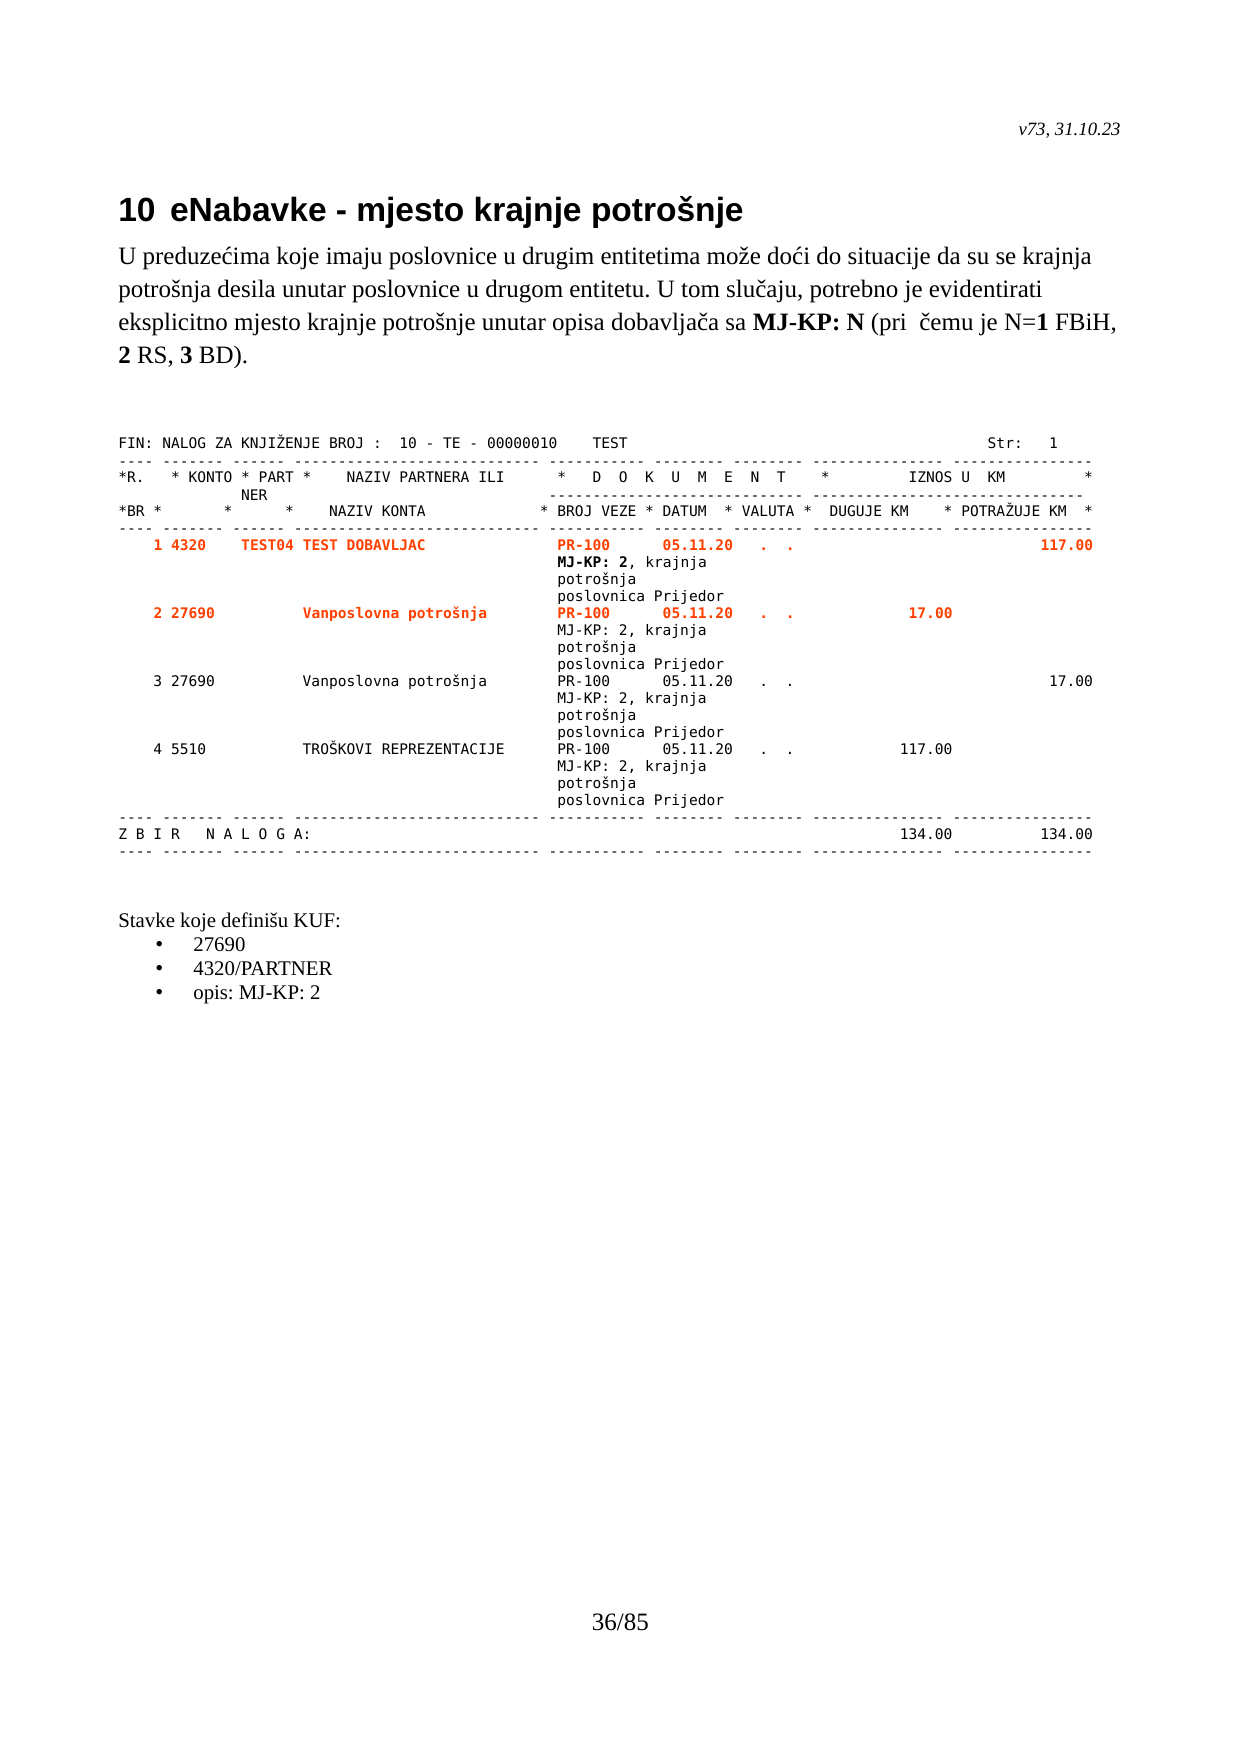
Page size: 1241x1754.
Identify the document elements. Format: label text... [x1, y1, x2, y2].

text potrošnja [118, 639, 1122, 656]
text ---- ------- ------ ---------------------------- ----------- -------- -------- --------------- ---------------- [118, 520, 1122, 537]
list 27690 [156, 932, 1122, 956]
text *BR * * * NAZIV KONTA * BROJ VEZE * DATUM * VALUTA * DUGUJE KM * POTRAŽUJE KM * [118, 503, 1122, 520]
text ---- ------- ------ ---------------------------- ----------- -------- -------- --------------- ---------------- [118, 809, 1122, 826]
text 2 27690 Vanposlovna potrošnja PR-100 05.11.20 . . 17.00 [118, 605, 1122, 622]
text NER ----------------------------- ------------------------------- [118, 486, 1122, 503]
text Stavke koje definišu KUF: [118, 907, 1122, 932]
text ---- ------- ------ ---------------------------- ----------- -------- -------- --------------- ---------------- [118, 452, 1122, 469]
list 4320/PARTNER [156, 956, 1122, 980]
text poslovnica Prijedor [118, 656, 1122, 673]
list opis: MJ-KP: 2 [156, 980, 1122, 1004]
text 3 27690 Vanposlovna potrošnja PR-100 05.11.20 . . 17.00 [118, 673, 1122, 690]
text *R. * KONTO * PART * NAZIV PARTNERA ILI * D O K U M E N T * IZNOS U KM * [118, 469, 1122, 486]
text poslovnica Prijedor [118, 792, 1122, 809]
text potrošnja [118, 775, 1122, 792]
text 1 4320 TEST04 TEST DOBAVLJAC PR-100 05.11.20 . . 117.00 [118, 537, 1122, 554]
text poslovnica Prijedor [118, 588, 1122, 605]
text FIN: NALOG ZA KNJIŽENJE BROJ : 10 - TE - 00000010 TEST Str: 1 [118, 435, 1122, 452]
text ---- ------- ------ ---------------------------- ----------- -------- -------- --------------- ---------------- [118, 843, 1122, 860]
text potrošnja [118, 707, 1122, 724]
text MJ-KP: 2, krajnja [118, 554, 1122, 571]
text MJ-KP: 2, krajnja [118, 690, 1122, 707]
text Z B I R N A L O G A: 134.00 134.00 [118, 826, 1122, 843]
text poslovnica Prijedor [118, 724, 1122, 741]
text potrošnja [118, 571, 1122, 588]
subtitle eNabavke - mjesto krajnje potrošnje [118, 190, 1122, 229]
text MJ-KP: 2, krajnja [118, 622, 1122, 639]
text U preduzećima koje imaju poslovnice u drugim entitetima može doći do situacije da su se krajnja potrošnja desila unutar poslovnice u drugom entitetu. U tom slučaju, potrebno je evidentirati eksplicitno mjesto krajnje potrošnje unutar opisa dobavljača sa MJ-KP: N (pri čemu je N=1 FBiH, 2 RS, 3 BD). [118, 241, 1122, 369]
text 4 5510 TROŠKOVI REPREZENTACIJE PR-100 05.11.20 . . 117.00 [118, 741, 1122, 758]
text MJ-KP: 2, krajnja [118, 758, 1122, 775]
